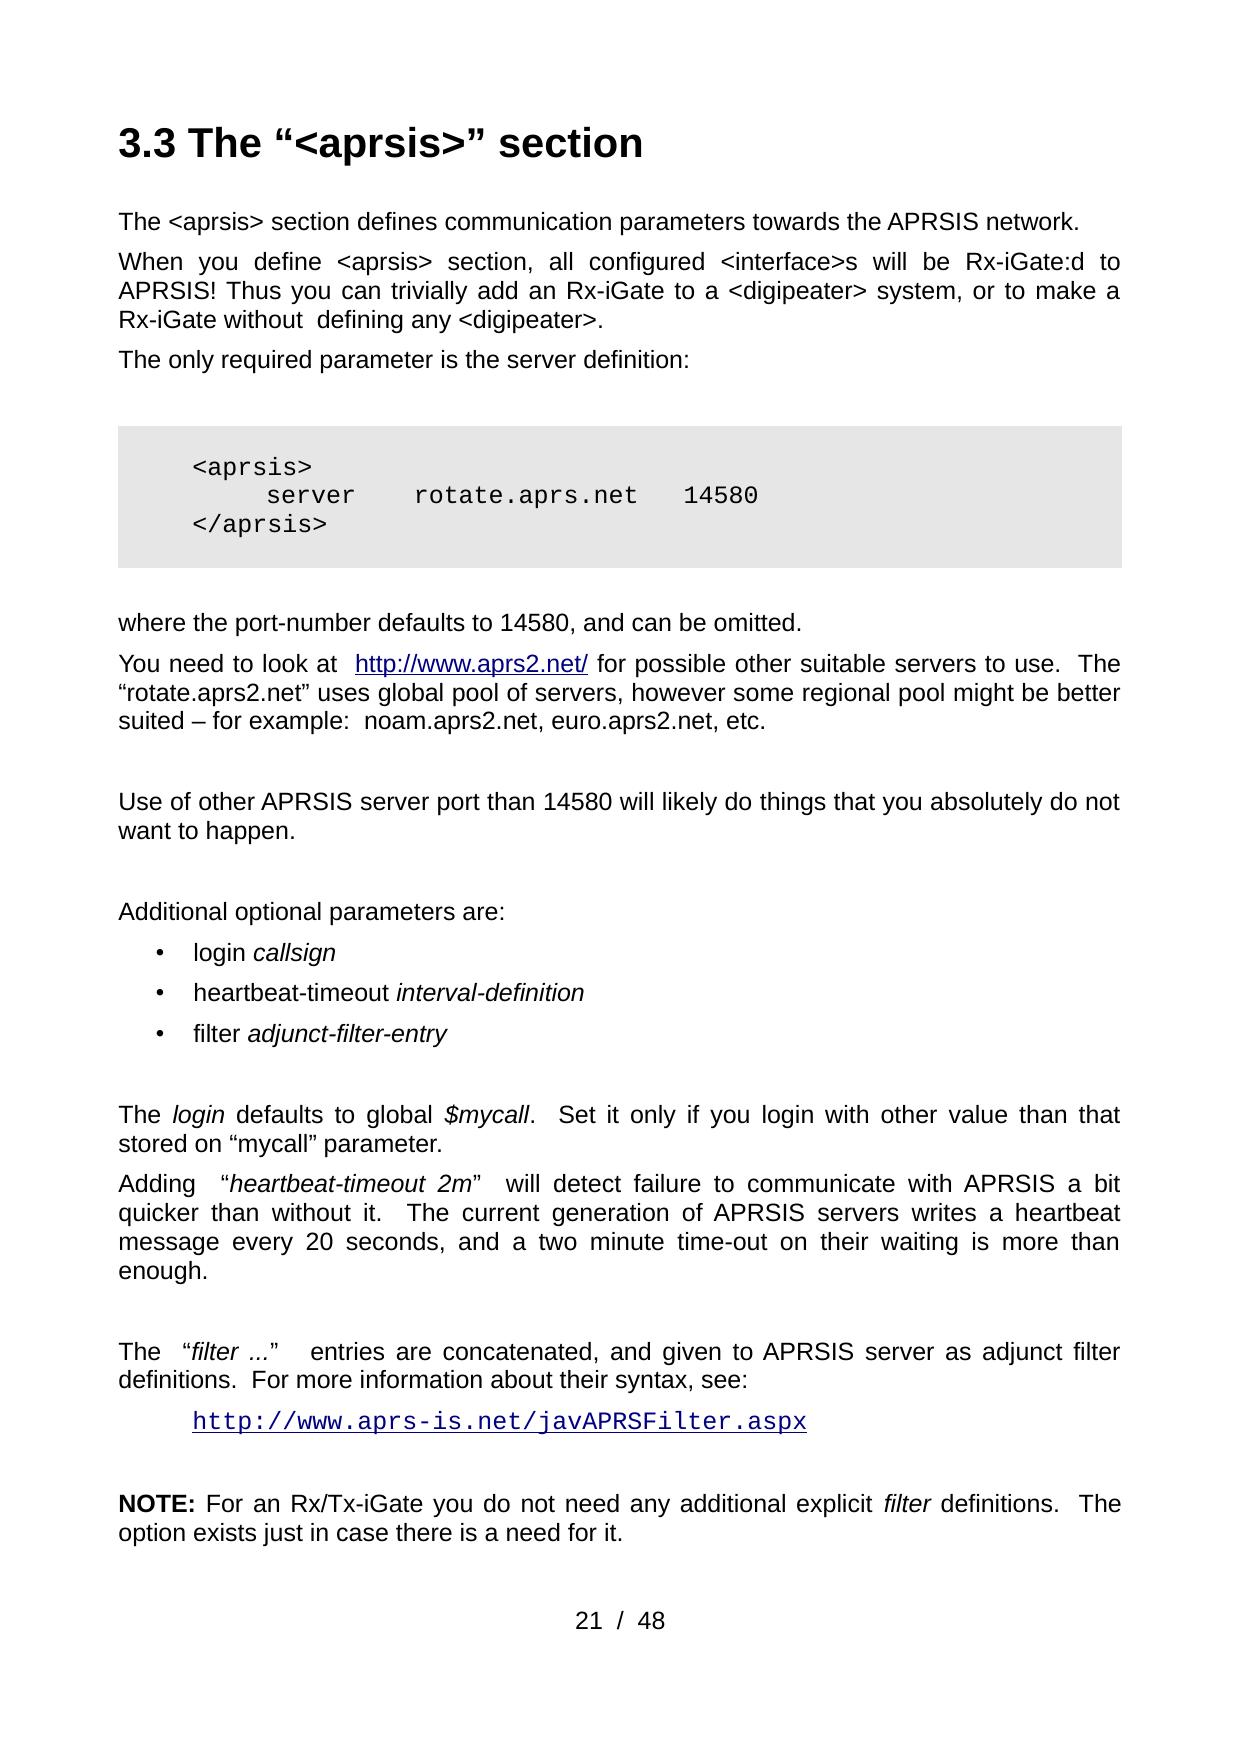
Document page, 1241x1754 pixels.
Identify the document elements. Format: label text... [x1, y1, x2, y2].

text NOTE: For an Rx/Tx-iGate you do not need any additional explicit filter definitions. The option exists just in case there is a need for it. [118, 1489, 1122, 1547]
text </aprsis> [118, 511, 1122, 539]
text Use of other APRSIS server port than 14580 will likely do things that you absolutely do not want to happen. [118, 787, 1122, 845]
list login callsign [156, 938, 1122, 967]
text The only required parameter is the server definition: [118, 345, 1122, 374]
list heartbeat-timeout interval-definition [156, 978, 1122, 1007]
text http://www.aprs-is.net/javAPRSFilter.aspx [118, 1406, 1122, 1437]
text The “filter ...” entries are concatenated, and given to APRSIS server as adjunct filter definitions. For more information about their syntax, see: [118, 1337, 1122, 1394]
text Adding “heartbeat-timeout 2m” will detect failure to communicate with APRSIS a bit quicker than without it. The current generation of APRSIS servers writes a heartbeat message every 20 seconds, and a two minute time-out on their waiting is more than enough. [118, 1169, 1122, 1284]
subtitle The “<aprsis>” section [118, 118, 1122, 166]
text You need to look at http://www.aprs2.net/ for possible other suitable servers to use. The “rotate.aprs2.net” uses global pool of servers, however some regional pool might be better suited – for example: noam.aprs2.net, euro.aprs2.net, etc. [118, 649, 1122, 735]
text When you define <aprsis> section, all configured <interface>s will be Rx-iGate:d to APRSIS! Thus you can trivially add an Rx-iGate to a <digipeater> system, or to make a Rx-iGate without defining any <digipeater>. [118, 247, 1122, 333]
text where the port-number defaults to 14580, and can be omitted. [118, 608, 1122, 637]
text server rotate.aprs.net 14580 [118, 483, 1122, 511]
text <aprsis> [118, 454, 1122, 483]
text Additional optional parameters are: [118, 897, 1122, 926]
list filter adjunct-filter-entry [156, 1019, 1122, 1048]
text The <aprsis> section defines communication parameters towards the APRSIS network. [118, 207, 1122, 235]
text The login defaults to global $mycall. Set it only if you login with other value than that stored on “mycall” parameter. [118, 1100, 1122, 1158]
